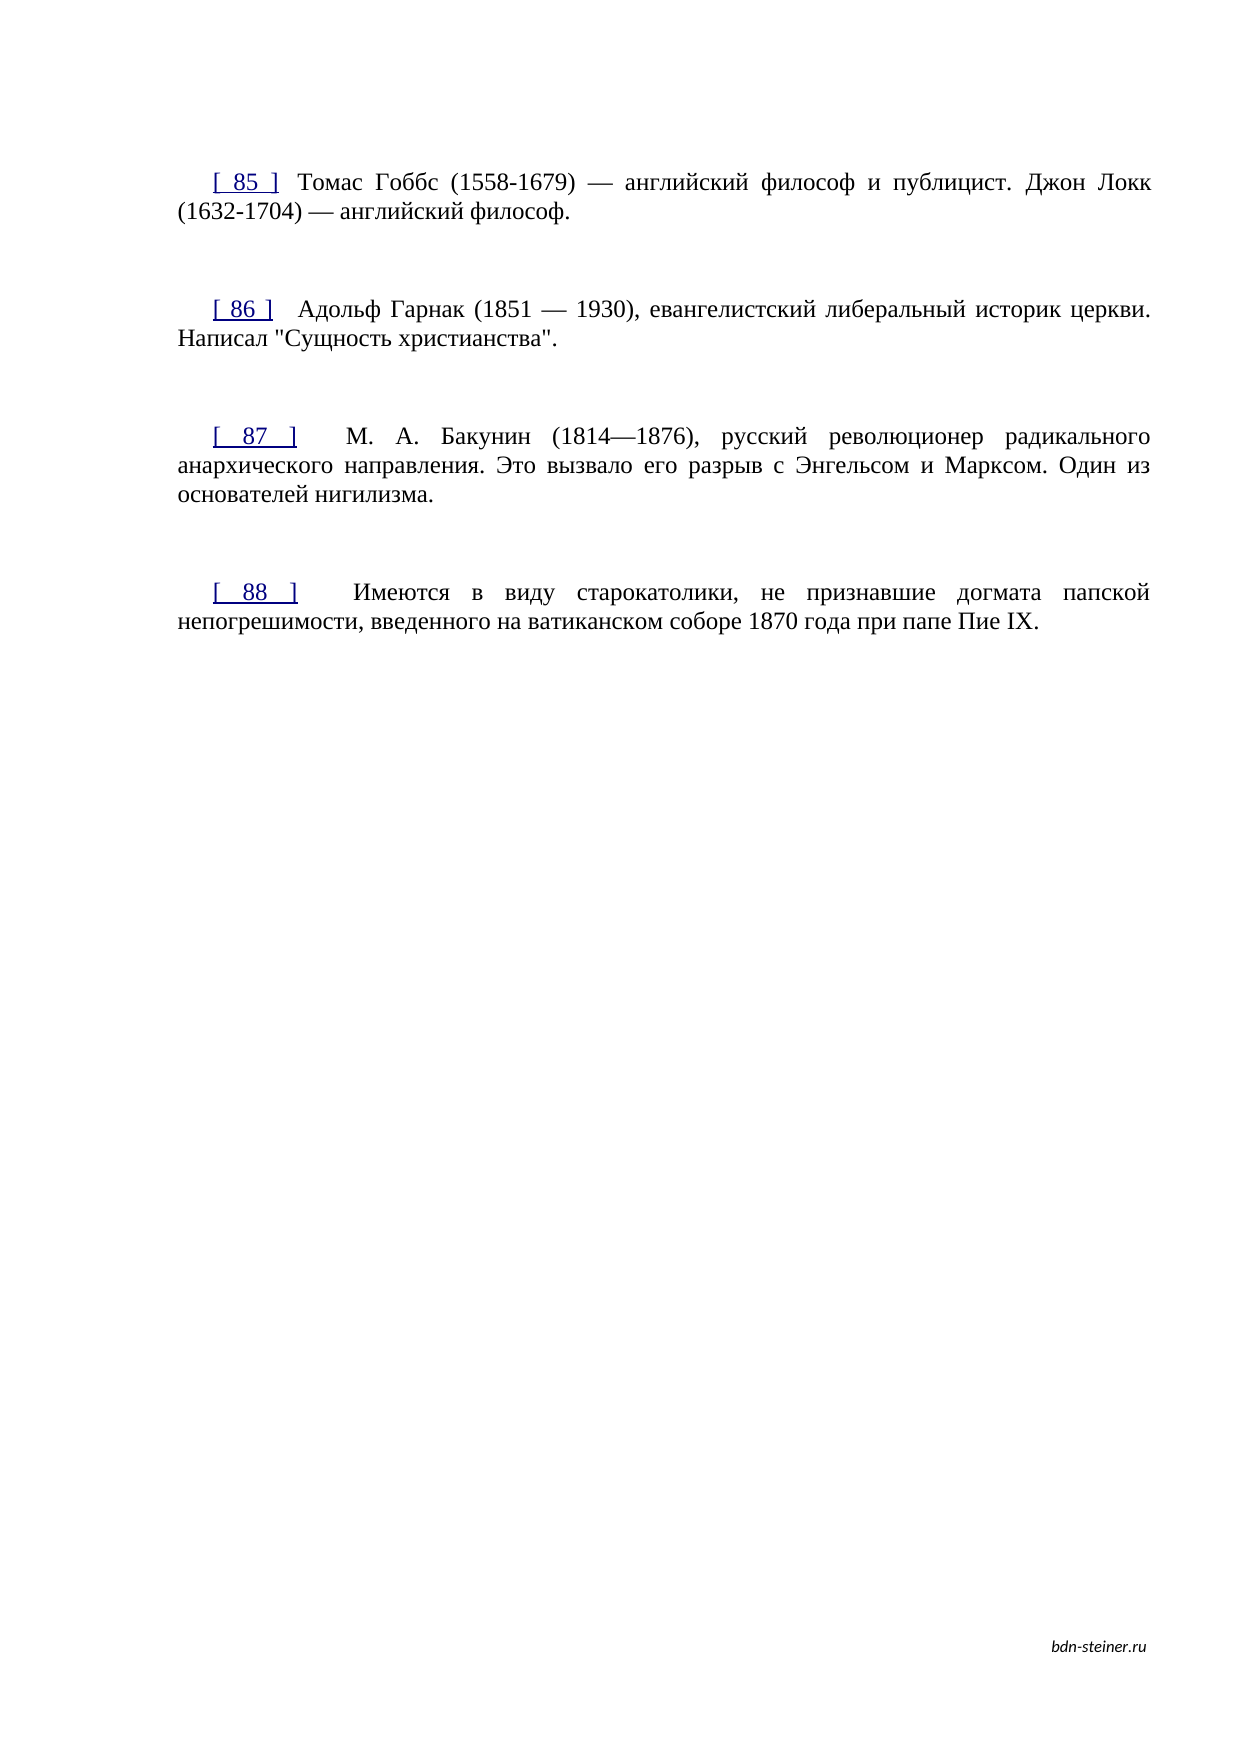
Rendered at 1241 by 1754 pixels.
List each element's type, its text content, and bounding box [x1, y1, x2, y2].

text [ 85 ] Томас Гоббс (1558-1679) — английский философ и публицист. Джон Локк (1632-1704) — английский философ. [177, 167, 1152, 224]
text [ 88 ] Имеются в виду старокатолики, не признавшие догмата папской непогрешимости, введенного на ватиканском соборе 1870 года при папе Пие IX. [177, 577, 1152, 635]
text [ 87 ] М. А. Бакунин (1814—1876), русский революционер радикального анархического направления. Это вызвало его разрыв с Энгельсом и Марксом. Один из основателей нигилизма. [177, 421, 1152, 508]
text [ 86 ] Адольф Гарнак (1851 — 1930), евангелистский либеральный историк церкви. Написал "Сущность христианства". [177, 294, 1152, 352]
